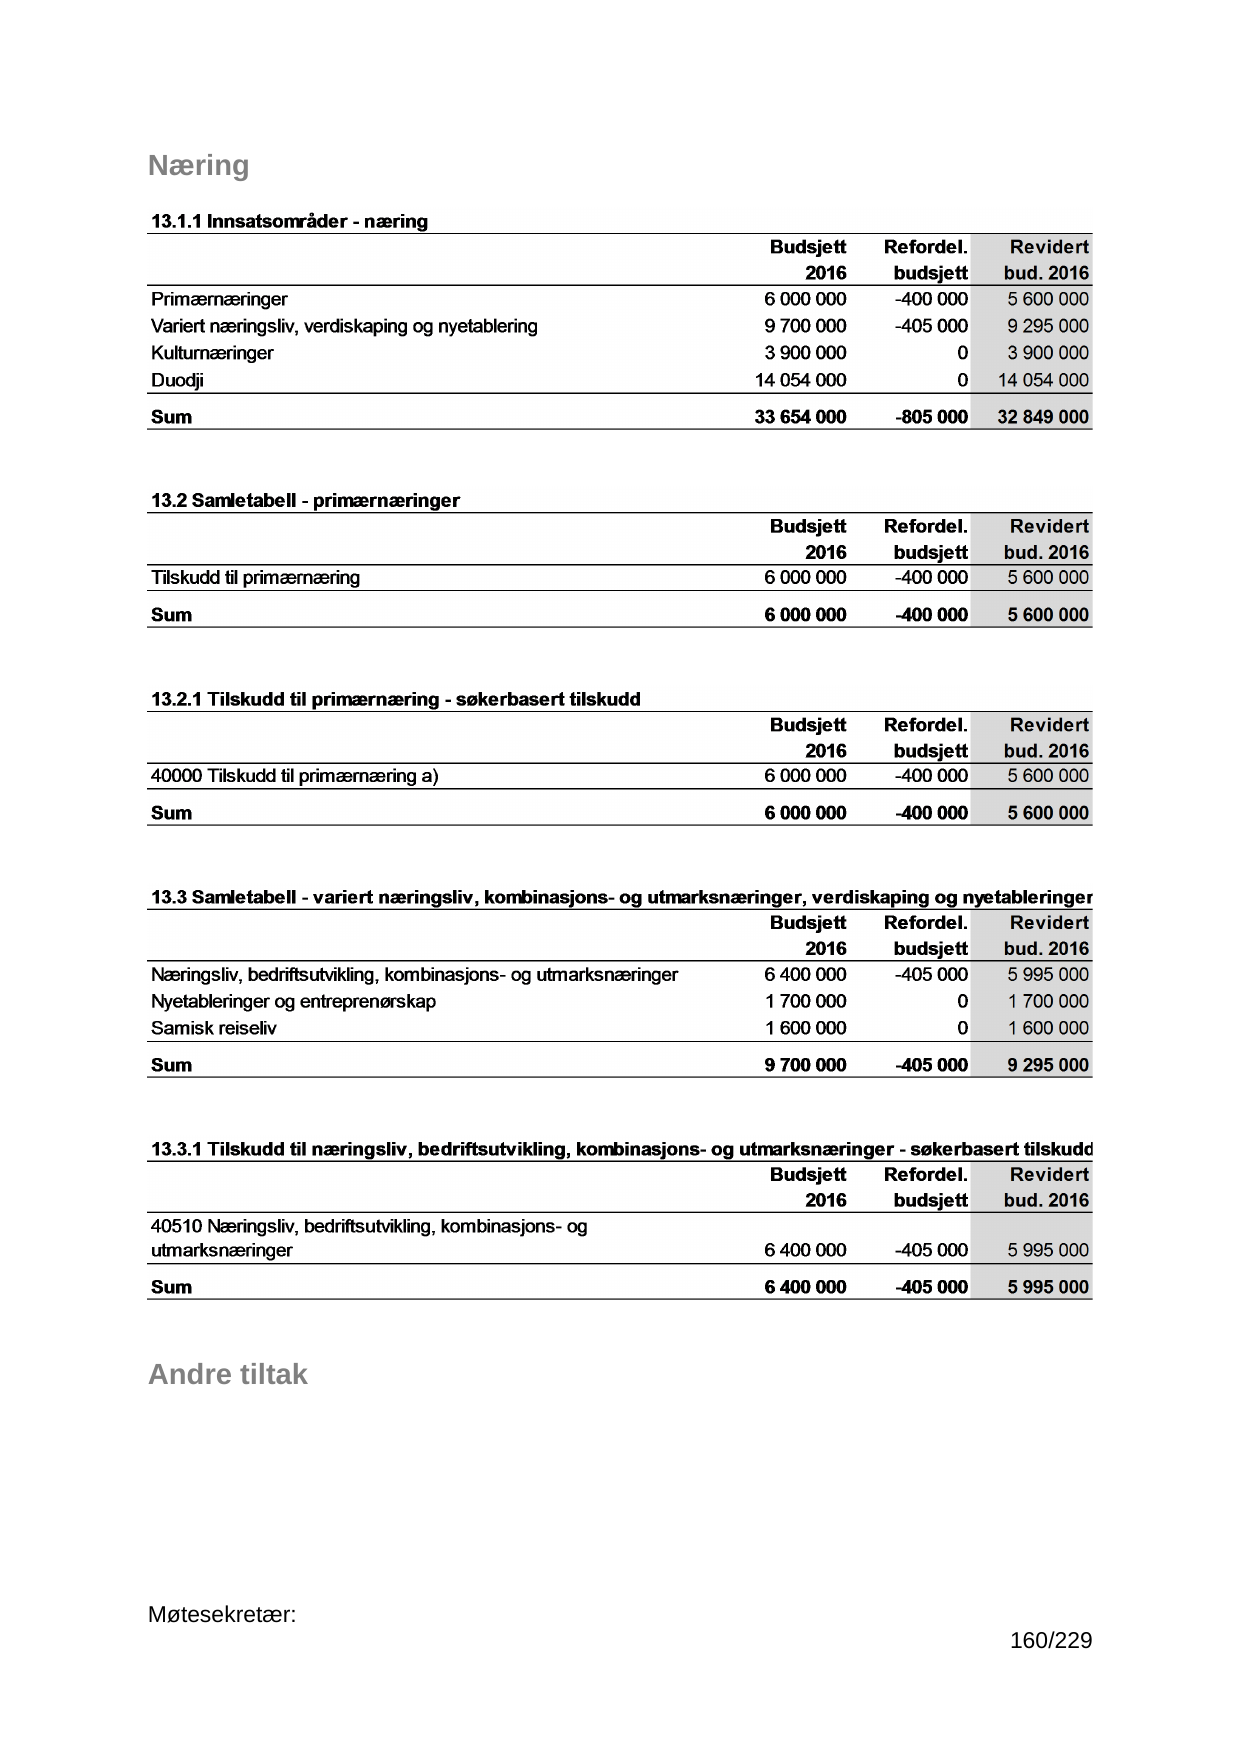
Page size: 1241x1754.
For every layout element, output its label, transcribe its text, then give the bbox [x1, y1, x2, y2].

picture [147, 883, 1093, 1078]
picture [147, 1135, 1093, 1300]
table_header Næring Andre tiltak [136, 148, 1104, 1417]
picture [147, 486, 1093, 628]
picture [147, 685, 1093, 826]
picture [147, 207, 1093, 430]
